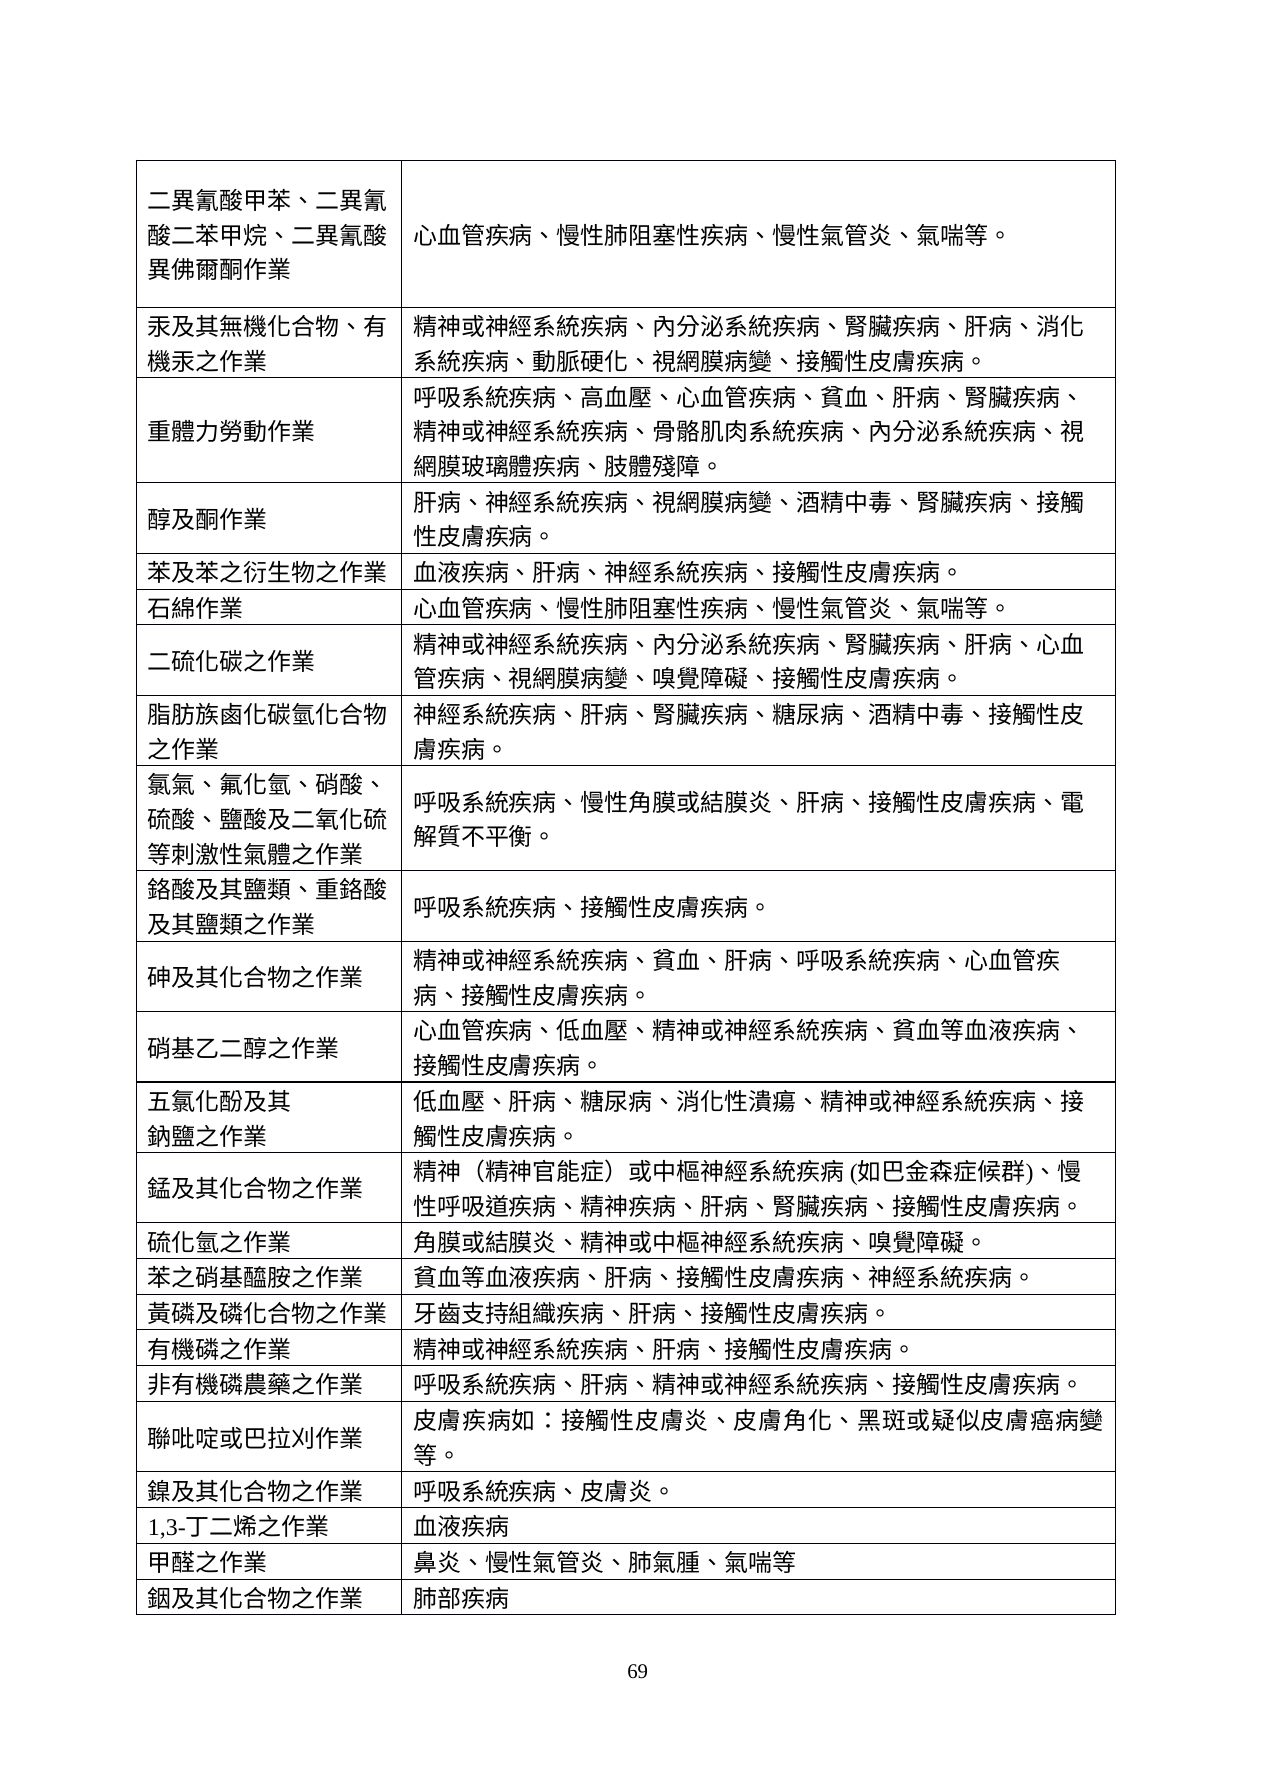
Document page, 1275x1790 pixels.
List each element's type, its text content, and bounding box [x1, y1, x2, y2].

table_cell 二硫化碳之作業 [137, 625, 401, 694]
table_cell 肝病、神經系統疾病、視網膜病變、酒精中毒、腎臟疾病、接觸性皮膚疾病。 [402, 483, 1115, 553]
table_cell 氯氣、氟化氫、硝酸、硫酸、鹽酸及二氧化硫等刺激性氣體之作業 [137, 766, 401, 870]
table_cell 心血管疾病、慢性肺阻塞性疾病、慢性氣管炎、氣喘等。 [402, 590, 1115, 624]
table_cell 牙齒支持組織疾病、肝病、接觸性皮膚疾病。 [402, 1295, 1115, 1329]
table_cell 呼吸系統疾病、皮膚炎。 [402, 1472, 1115, 1507]
table_cell 神經系統疾病、肝病、腎臟疾病、糖尿病、酒精中毒、接觸性皮膚疾病。 [402, 696, 1115, 765]
table_cell 苯及苯之衍生物之作業 [137, 554, 401, 588]
table_cell 硝基乙二醇之作業 [137, 1012, 401, 1081]
table_cell 低血壓、肝病、糖尿病、消化性潰瘍、精神或神經系統疾病、接觸性皮膚疾病。 [402, 1083, 1115, 1152]
table_cell 銦及其化合物之作業 [137, 1580, 401, 1614]
table_cell 心血管疾病、慢性肺阻塞性疾病、慢性氣管炎、氣喘等。 [402, 161, 1115, 307]
table_cell 醇及酮作業 [137, 483, 401, 553]
table_cell 甲醛之作業 [137, 1544, 401, 1578]
table_cell 精神或神經系統疾病、內分泌系統疾病、腎臟疾病、肝病、消化系統疾病、動脈硬化、視網膜病變、接觸性皮膚疾病。 [402, 308, 1115, 377]
table_cell 1,3-丁二烯之作業 [137, 1508, 401, 1543]
table_cell 非有機磷農藥之作業 [137, 1366, 401, 1401]
table_cell 角膜或結膜炎、精神或中樞神經系統疾病、嗅覺障礙。 [402, 1223, 1115, 1258]
table_cell 肺部疾病 [402, 1580, 1115, 1614]
table_cell 精神或神經系統疾病、肝病、接觸性皮膚疾病。 [402, 1330, 1115, 1365]
table_cell 血液疾病 [402, 1508, 1115, 1543]
table_cell 鼻炎、慢性氣管炎、肺氣腫、氣喘等 [402, 1544, 1115, 1578]
table_cell 精神或神經系統疾病、貧血、肝病、呼吸系統疾病、心血管疾病、接觸性皮膚疾病。 [402, 942, 1115, 1011]
table_cell 有機磷之作業 [137, 1330, 401, 1365]
table_cell 五氯化酚及其 鈉鹽之作業 [137, 1083, 401, 1152]
table_cell 砷及其化合物之作業 [137, 942, 401, 1011]
table_cell 錳及其化合物之作業 [137, 1153, 401, 1222]
table_cell 鉻酸及其鹽類、重鉻酸及其鹽類之作業 [137, 871, 401, 941]
table_cell 貧血等血液疾病、肝病、接觸性皮膚疾病、神經系統疾病。 [402, 1259, 1115, 1294]
table_cell 呼吸系統疾病、慢性角膜或結膜炎、肝病、接觸性皮膚疾病、電解質不平衡。 [402, 766, 1115, 870]
table_cell 鎳及其化合物之作業 [137, 1472, 401, 1507]
table_cell 精神（精神官能症）或中樞神經系統疾病 (如巴金森症候群)、慢性呼吸道疾病、精神疾病、肝病、腎臟疾病、接觸性皮膚疾病。 [402, 1153, 1115, 1222]
table_cell 血液疾病、肝病、神經系統疾病、接觸性皮膚疾病。 [402, 554, 1115, 588]
table_cell 呼吸系統疾病、高血壓、心血管疾病、貧血、肝病、腎臟疾病、精神或神經系統疾病、骨骼肌肉系統疾病、內分泌系統疾病、視網膜玻璃體疾病、肢體殘障。 [402, 378, 1115, 482]
table_cell 石綿作業 [137, 590, 401, 624]
table_cell 苯之硝基醯胺之作業 [137, 1259, 401, 1294]
table_cell 精神或神經系統疾病、內分泌系統疾病、腎臟疾病、肝病、心血管疾病、視網膜病變、嗅覺障礙、接觸性皮膚疾病。 [402, 625, 1115, 694]
table_cell 皮膚疾病如：接觸性皮膚炎、皮膚角化、黑斑或疑似皮膚癌病變等。 [402, 1402, 1115, 1471]
table_cell 硫化氫之作業 [137, 1223, 401, 1258]
table_cell 脂肪族鹵化碳氫化合物之作業 [137, 696, 401, 765]
table_cell 重體力勞動作業 [137, 378, 401, 482]
table_cell 呼吸系統疾病、肝病、精神或神經系統疾病、接觸性皮膚疾病。 [402, 1366, 1115, 1401]
table_cell 汞及其無機化合物、有機汞之作業 [137, 308, 401, 377]
table_cell 呼吸系統疾病、接觸性皮膚疾病。 [402, 871, 1115, 941]
table_cell 心血管疾病、低血壓、精神或神經系統疾病、貧血等血液疾病、接觸性皮膚疾病。 [402, 1012, 1115, 1081]
table_cell 聯吡啶或巴拉刈作業 [137, 1402, 401, 1471]
table_cell 二異氰酸甲苯、二異氰酸二苯甲烷、二異氰酸異佛爾酮作業 [137, 161, 401, 307]
table_cell 黃磷及磷化合物之作業 [137, 1295, 401, 1329]
